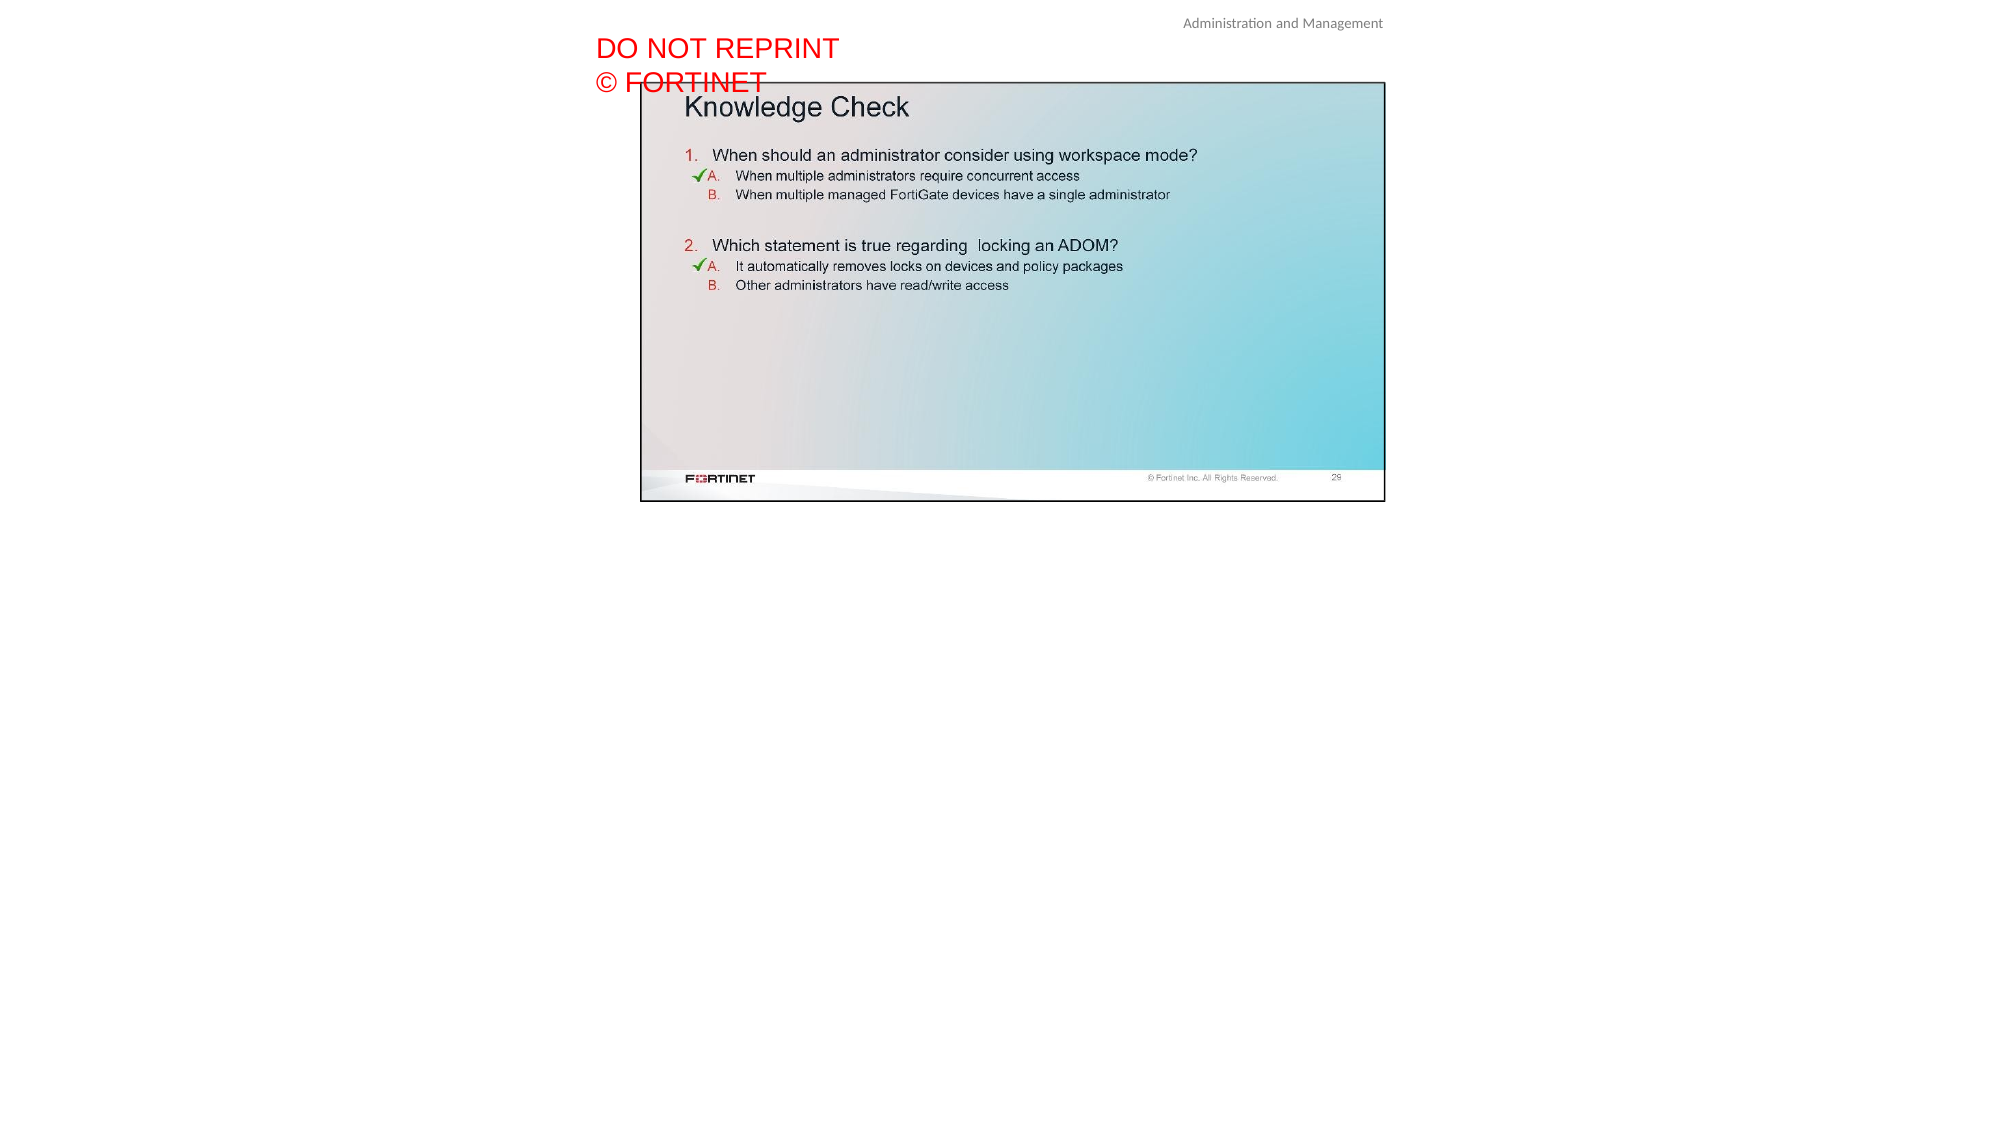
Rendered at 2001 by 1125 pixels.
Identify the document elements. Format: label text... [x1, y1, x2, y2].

text_box DO NOT REPRINT © FORTINET [594, 28, 841, 98]
text_box Administration and Management [1181, 11, 1386, 32]
text_box [640, 81, 1386, 502]
picture [642, 84, 1383, 500]
